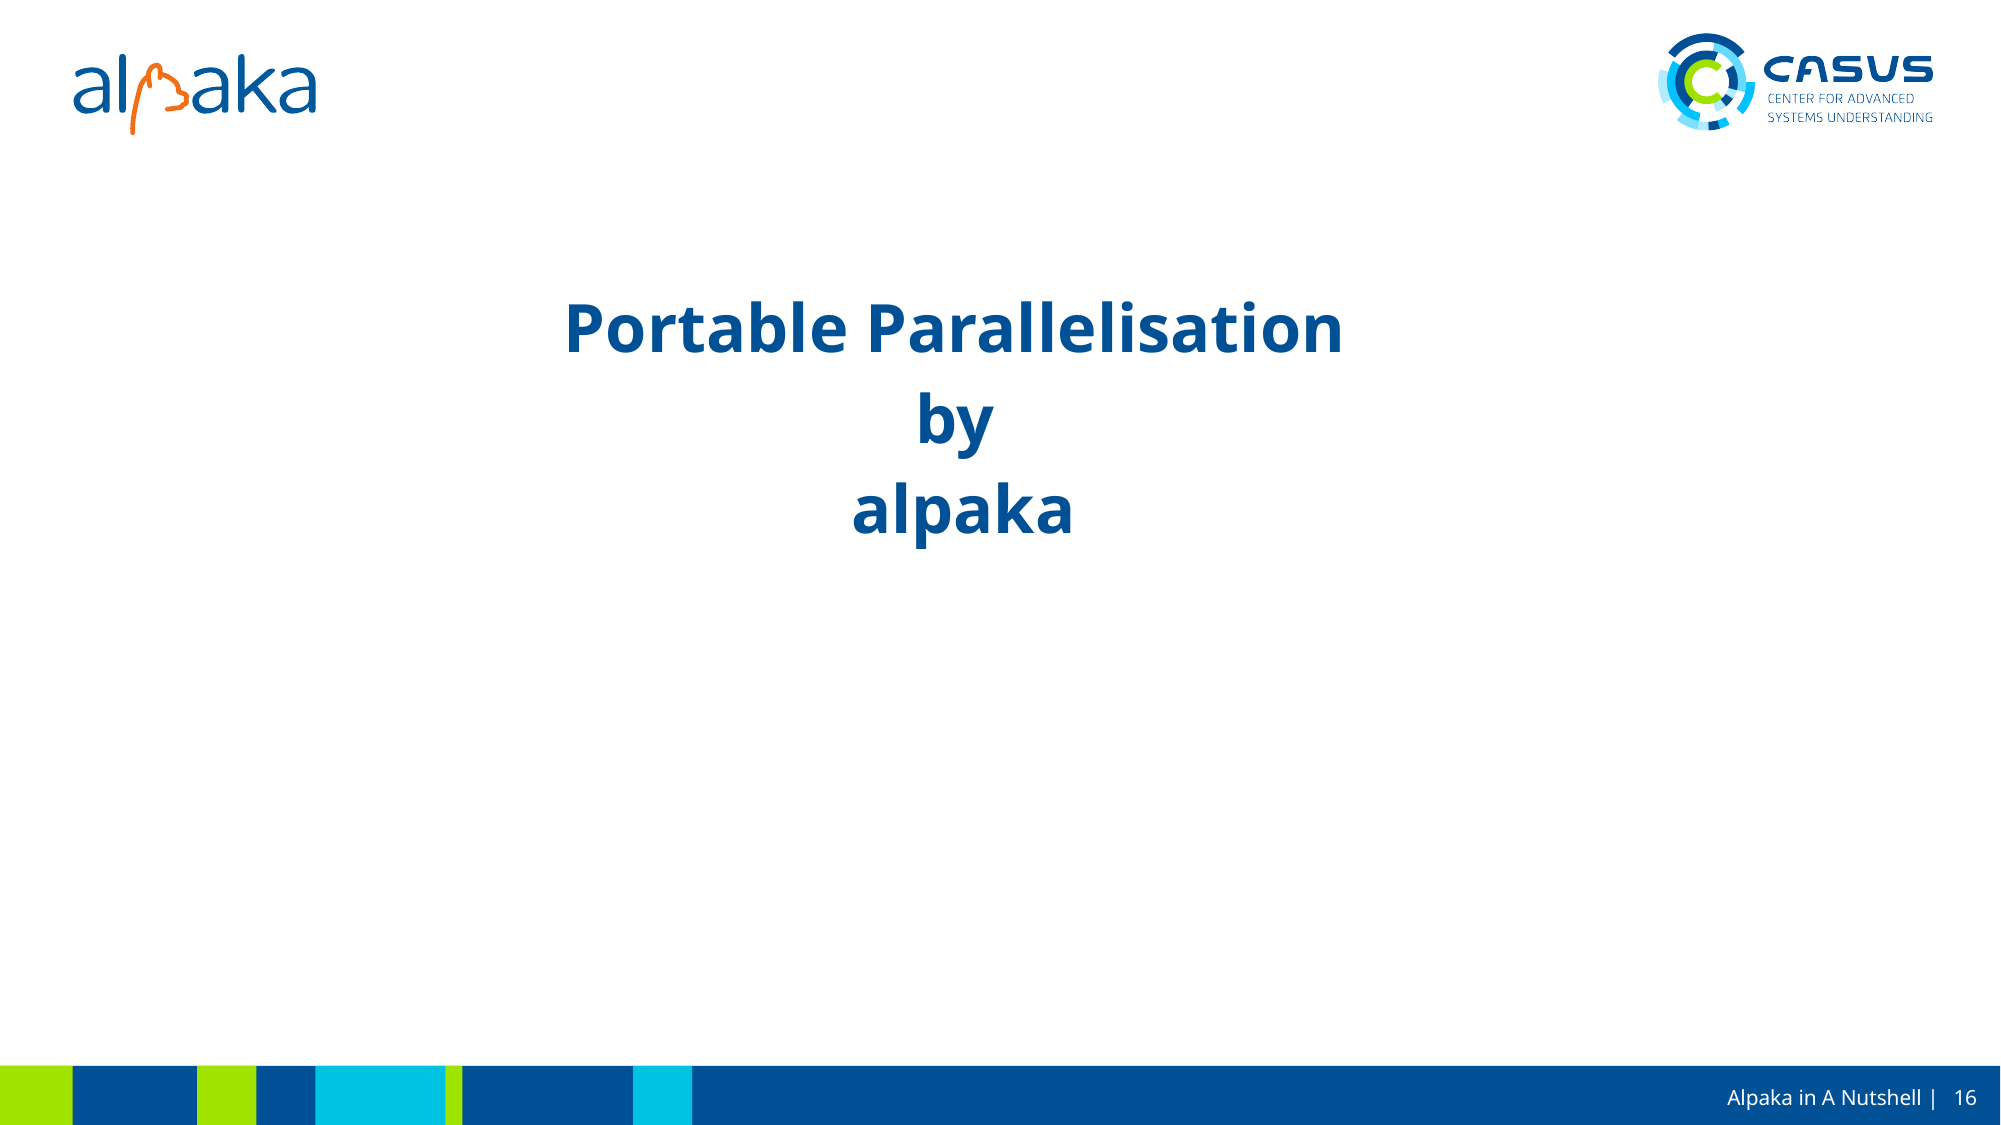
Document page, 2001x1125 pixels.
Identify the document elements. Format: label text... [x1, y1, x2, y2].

picture [1658, 33, 1933, 131]
picture [72, 53, 317, 136]
title Portable Parallelisation by alpaka [408, 280, 1519, 554]
